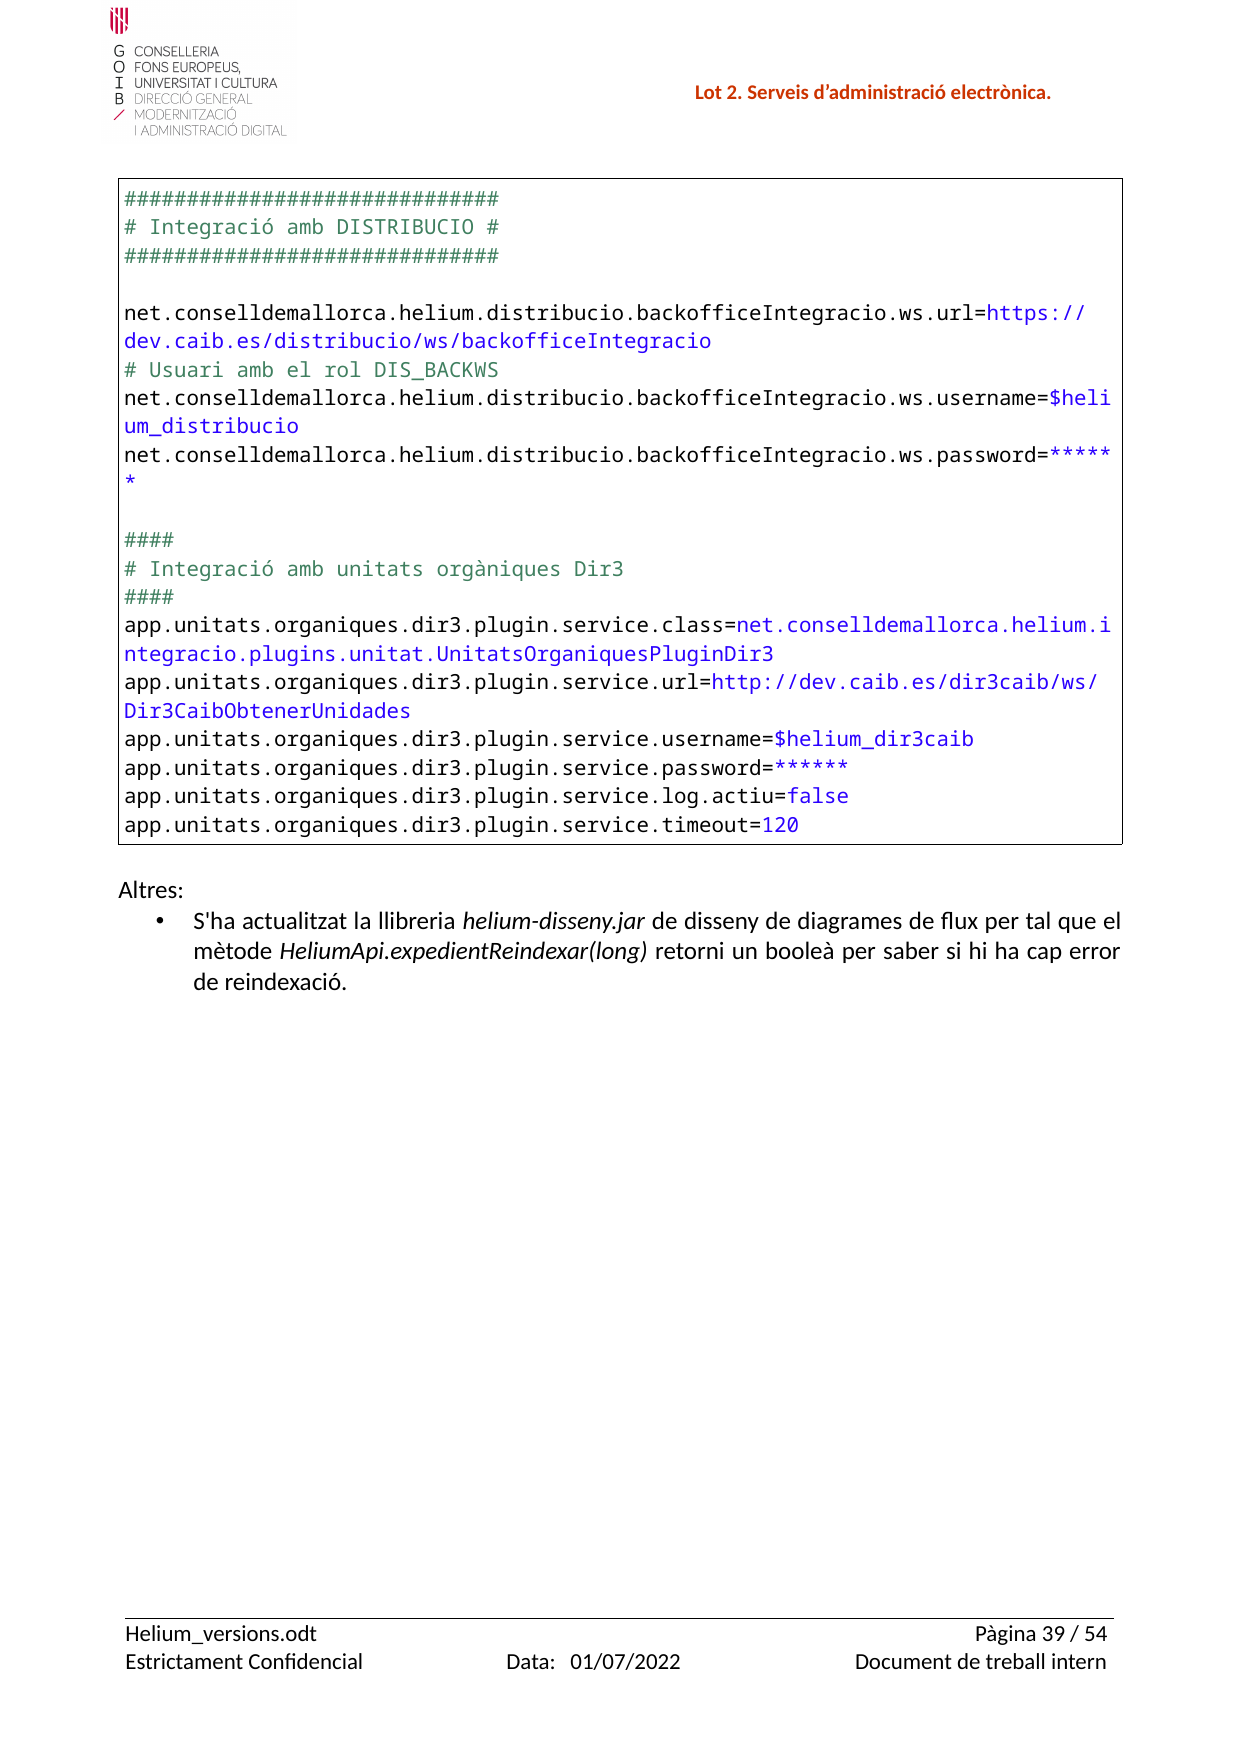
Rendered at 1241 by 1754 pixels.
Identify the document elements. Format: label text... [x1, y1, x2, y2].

picture [100, 0, 297, 144]
list S'ha actualitzat la llibreria helium-disseny.jar de disseny de diagrames de flux per tal que el mètode HeliumApi.expedientReindexar(long) retorni un booleà per saber si hi ha cap error de reindexació. [156, 905, 1122, 997]
text Altres: [118, 874, 1122, 905]
table_header ############################## # Integració amb DISTRIBUCIO # ############################## net.conselldemallorca.helium.distribucio.backofficeIntegracio.ws.url=https://dev.caib.es/distribucio/ws/backofficeIntegracio # Usuari amb el rol DIS_BACKWS net.conselldemallorca.helium.distribucio.backofficeIntegracio.ws.username=$helium_distribucio net.conselldemallorca.helium.distribucio.backofficeIntegracio.ws.password=****** #### # Integració amb unitats orgàniques Dir3 #### app.unitats.organiques.dir3.plugin.service.class=net.conselldemallorca.helium.integracio.plugins.unitat.UnitatsOrganiquesPluginDir3 app.unitats.organiques.dir3.plugin.service.url=http://dev.caib.es/dir3caib/ws/Dir3CaibObtenerUnidades app.unitats.organiques.dir3.plugin.service.username=$helium_dir3caib app.unitats.organiques.dir3.plugin.service.password=****** app.unitats.organiques.dir3.plugin.service.log.actiu=false app.unitats.organiques.dir3.plugin.service.timeout=120 [119, 179, 1122, 844]
